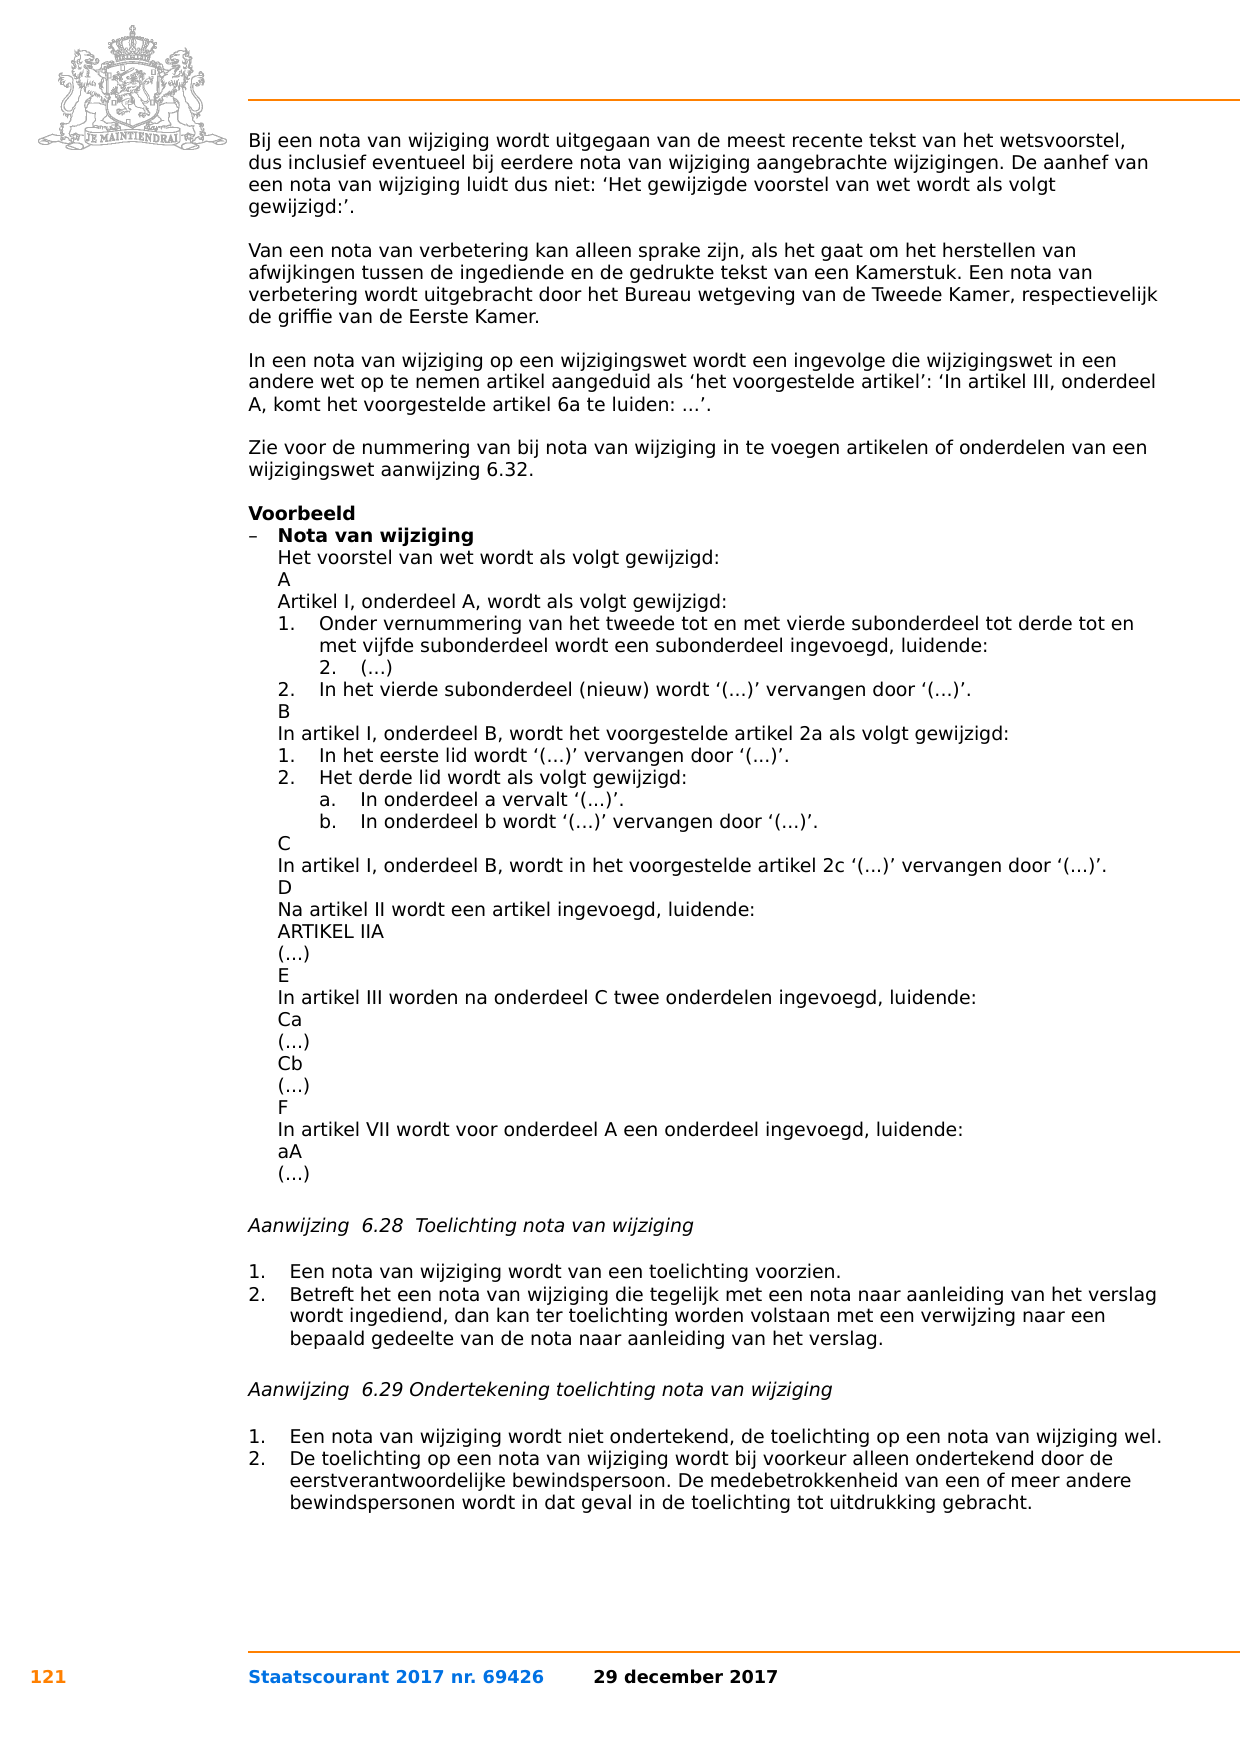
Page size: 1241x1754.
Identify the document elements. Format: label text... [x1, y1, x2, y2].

text In artikel VII wordt voor onderdeel A een onderdeel ingevoegd, luidende: [277, 1118, 1163, 1141]
text 1. Onder vernummering van het tweede tot en met vierde subonderdeel tot derde tot en met vijfde subonderdeel wordt een subonderdeel ingevoegd, luidende: [277, 613, 1163, 657]
text aA [277, 1141, 1163, 1162]
text B [277, 701, 1163, 723]
subtitle Aanwijzing 6.29 Ondertekening toelichting nota van wijziging [248, 1379, 1163, 1401]
text 2. In het vierde subonderdeel (nieuw) wordt ‘(...)’ vervangen door ‘(...)’. [277, 679, 1163, 701]
text In een nota van wijziging op een wijzigingswet wordt een ingevolge die wijzigingswet in een andere wet op te nemen artikel aangeduid als ‘het voorgestelde artikel’: ‘In artikel III, onderdeel A, komt het voorgestelde artikel 6a te luiden: ...’. [248, 349, 1163, 415]
text (...) [277, 1162, 1163, 1184]
subtitle Voorbeeld [248, 503, 1163, 525]
text a. In onderdeel a vervalt ‘(...)’. [319, 789, 1163, 811]
text 2. Het derde lid wordt als volgt gewijzigd: [277, 767, 1163, 789]
text 1. Een nota van wijziging wordt niet ondertekend, de toelichting op een nota van wijziging wel. [248, 1426, 1163, 1448]
text Van een nota van verbetering kan alleen sprake zijn, als het gaat om het herstellen van afwijkingen tussen de ingediende en de gedrukte tekst van een Kamerstuk. Een nota van verbetering wordt uitgebracht door het Bureau wetgeving van de Tweede Kamer, respectievelijk de griffie van de Eerste Kamer. [248, 240, 1163, 328]
text Ca [277, 1009, 1163, 1031]
text In artikel I, onderdeel B, wordt in het voorgestelde artikel 2c ‘(...)’ vervangen door ‘(...)’. [277, 855, 1163, 877]
text 2. De toelichting op een nota van wijziging wordt bij voorkeur alleen ondertekend door de eerstverantwoordelijke bewindspersoon. De medebetrokkenheid van een of meer andere bewindspersonen wordt in dat geval in de toelichting tot uitdrukking gebracht. [248, 1448, 1163, 1514]
text 2. Betreft het een nota van wijziging die tegelijk met een nota naar aanleiding van het verslag wordt ingediend, dan kan ter toelichting worden volstaan met een verwijzing naar een bepaald gedeelte van de nota naar aanleiding van het verslag. [248, 1283, 1163, 1349]
text D [277, 877, 1163, 899]
text Cb [277, 1053, 1163, 1074]
text 1. In het eerste lid wordt ‘(...)’ vervangen door ‘(...)’. [277, 745, 1163, 767]
text Artikel I, onderdeel A, wordt als volgt gewijzigd: [277, 591, 1163, 613]
text 2. (...) [319, 657, 1163, 679]
text (...) [277, 1074, 1163, 1097]
text (...) [277, 943, 1163, 965]
subtitle Aanwijzing 6.28 Toelichting nota van wijziging [248, 1214, 1163, 1236]
text Bij een nota van wijziging wordt uitgegaan van de meest recente tekst van het wetsvoorstel, dus inclusief eventueel bij eerdere nota van wijziging aangebrachte wijzigingen. De aanhef van een nota van wijziging luidt dus niet: ‘Het gewijzigde voorstel van wet wordt als volgt gewijzigd:’. [248, 130, 1163, 218]
text b. In onderdeel b wordt ‘(...)’ vervangen door ‘(...)’. [319, 811, 1163, 833]
text A [277, 569, 1163, 591]
text ARTIKEL IIA [277, 921, 1163, 943]
text In artikel I, onderdeel B, wordt het voorgestelde artikel 2a als volgt gewijzigd: [277, 723, 1163, 745]
text C [277, 833, 1163, 855]
text Het voorstel van wet wordt als volgt gewijzigd: [277, 547, 1163, 569]
text In artikel III worden na onderdeel C twee onderdelen ingevoegd, luidende: [277, 987, 1163, 1009]
text (...) [277, 1031, 1163, 1053]
text Zie voor de nummering van bij nota van wijziging in te voegen artikelen of onderdelen van een wijzigingswet aanwijzing 6.32. [248, 437, 1163, 481]
text 1. Een nota van wijziging wordt van een toelichting voorzien. [248, 1261, 1163, 1283]
text F [277, 1097, 1163, 1118]
picture [38, 25, 227, 150]
text Na artikel II wordt een artikel ingevoegd, luidende: [277, 899, 1163, 921]
text – Nota van wijziging [248, 525, 1163, 547]
text E [277, 965, 1163, 987]
